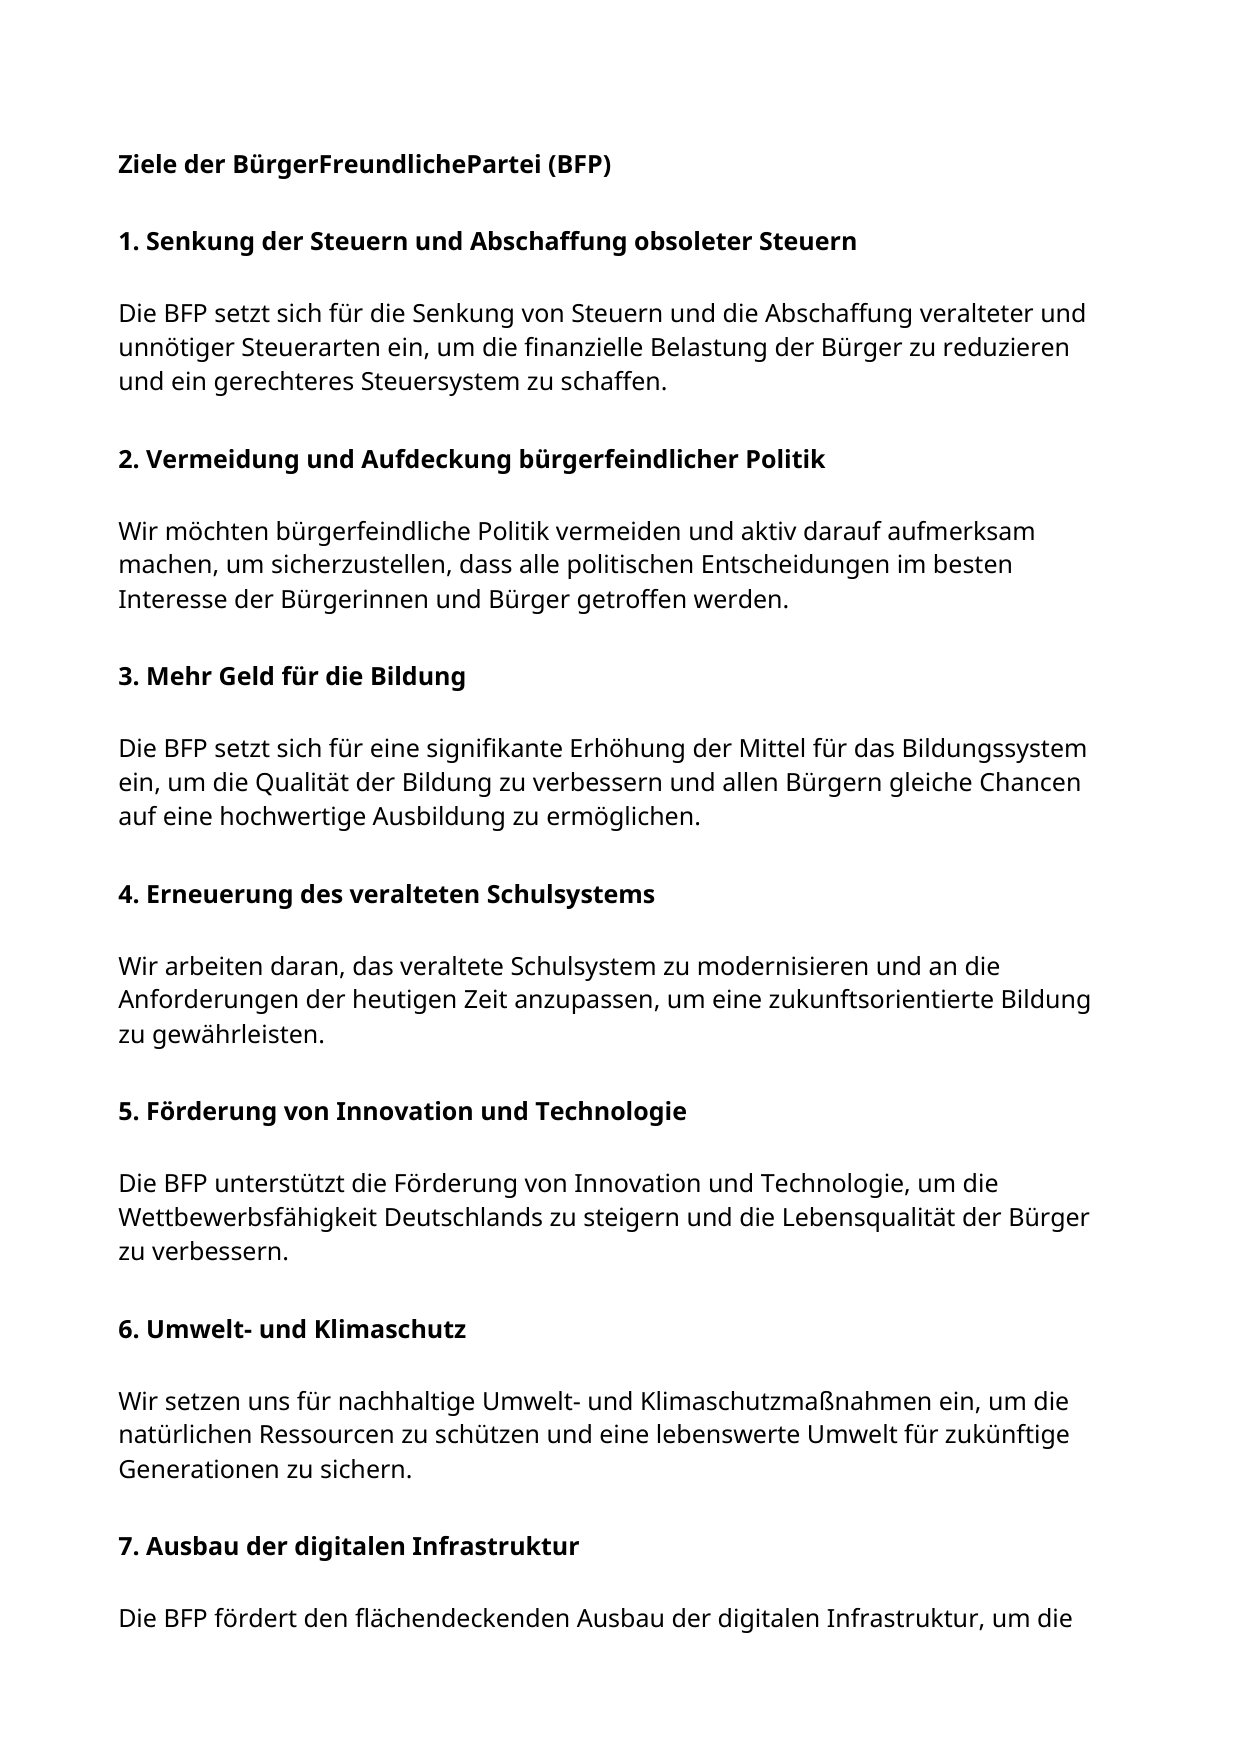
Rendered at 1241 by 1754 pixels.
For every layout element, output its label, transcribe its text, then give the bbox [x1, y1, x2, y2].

text Wir setzen uns für nachhaltige Umwelt- und Klimaschutzmaßnahmen ein, um die natürlichen Ressourcen zu schützen und eine lebenswerte Umwelt für zukünftige Generationen zu sichern. [118, 1383, 1122, 1485]
text 1. Senkung der Steuern und Abschaffung obsoleter Steuern [118, 224, 1122, 258]
text Die BFP unterstützt die Förderung von Innovation und Technologie, um die Wettbewerbsfähigkeit Deutschlands zu steigern und die Lebensqualität der Bürger zu verbessern. [118, 1166, 1122, 1268]
text Die BFP setzt sich für eine signifikante Erhöhung der Mittel für das Bildungssystem ein, um die Qualität der Bildung zu verbessern und allen Bürgern gleiche Chancen auf eine hochwertige Ausbildung zu ermöglichen. [118, 731, 1122, 833]
text 2. Vermeidung und Aufdeckung bürgerfeindlicher Politik [118, 442, 1122, 476]
text Wir möchten bürgerfeindliche Politik vermeiden und aktiv darauf aufmerksam machen, um sicherzustellen, dass alle politischen Entscheidungen im besten Interesse der Bürgerinnen und Bürger getroffen werden. [118, 513, 1122, 615]
text 6. Umwelt- und Klimaschutz [118, 1312, 1122, 1346]
text Wir arbeiten daran, das veraltete Schulsystem zu modernisieren und an die Anforderungen der heutigen Zeit anzupassen, um eine zukunftsorientierte Bildung zu gewährleisten. [118, 948, 1122, 1050]
text 7. Ausbau der digitalen Infrastruktur [118, 1529, 1122, 1563]
text 5. Förderung von Innovation und Technologie [118, 1094, 1122, 1128]
text Ziele der BürgerFreundlichePartei (BFP) [118, 146, 1122, 180]
text Die BFP fördert den flächendeckenden Ausbau der digitalen Infrastruktur, um die [118, 1601, 1122, 1635]
text 4. Erneuerung des veralteten Schulsystems [118, 877, 1122, 911]
text 3. Mehr Geld für die Bildung [118, 659, 1122, 693]
text Die BFP setzt sich für die Senkung von Steuern und die Abschaffung veralteter und unnötiger Steuerarten ein, um die finanzielle Belastung der Bürger zu reduzieren und ein gerechteres Steuersystem zu schaffen. [118, 296, 1122, 398]
